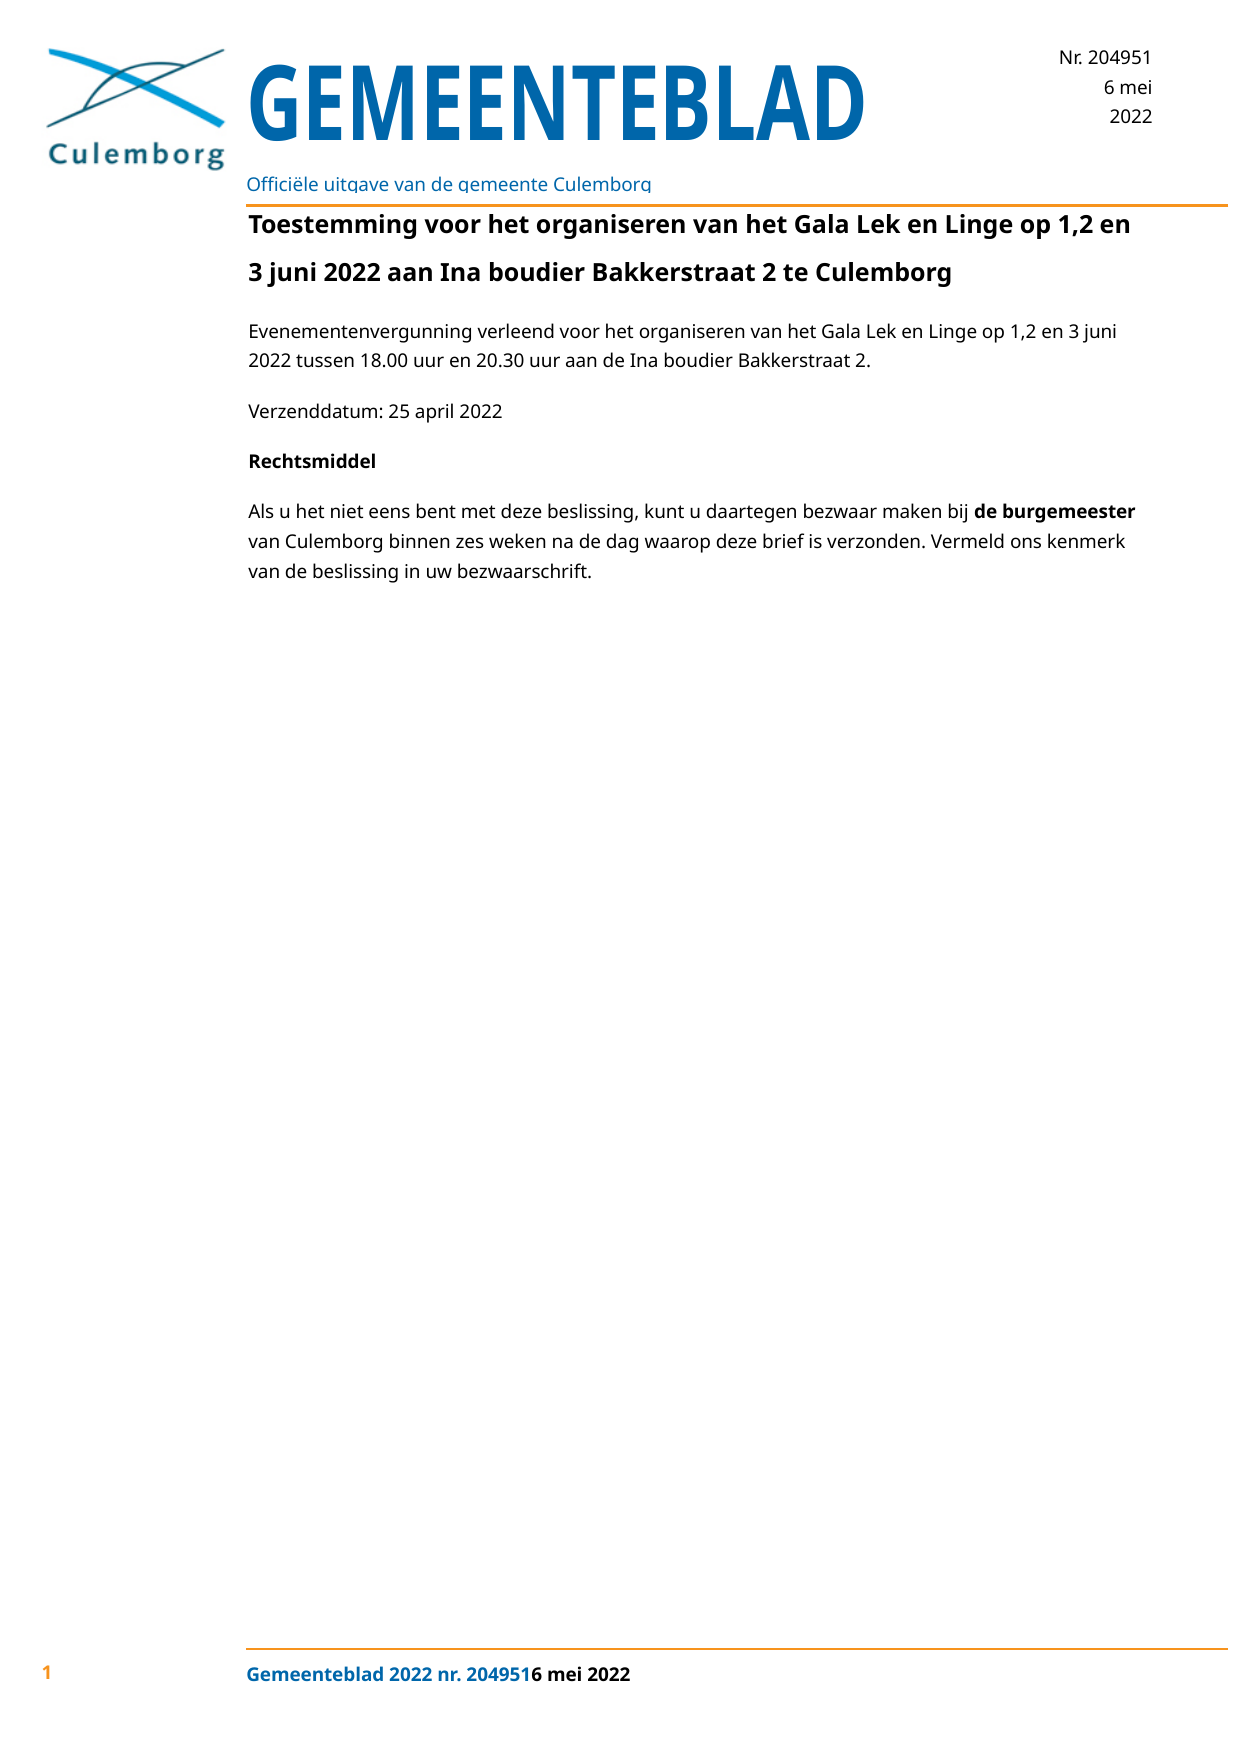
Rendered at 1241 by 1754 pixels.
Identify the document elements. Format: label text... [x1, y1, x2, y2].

text Verzenddatum: 25 april 2022 [248, 398, 1152, 424]
picture [41, 47, 231, 172]
text Rechtsmiddel [248, 448, 1152, 474]
text Toestemming voor het organiseren van het Gala Lek en Linge op 1,2 en 3 juni 2022 aan Ina boudier Bakkerstraat 2 te Culemborg [248, 207, 1152, 288]
text Evenementenvergunning verleend voor het organiseren van het Gala Lek en Linge op 1,2 en 3 juni 2022 tussen 18.00 uur en 20.30 uur aan de Ina boudier Bakkerstraat 2. [248, 318, 1152, 373]
text Als u het niet eens bent met deze beslissing, kunt u daartegen bezwaar maken bij de burgemeester van Culemborg binnen zes weken na de dag waarop deze brief is verzonden. Vermeld ons kenmerk van de beslissing in uw bezwaarschrift. [248, 499, 1152, 584]
